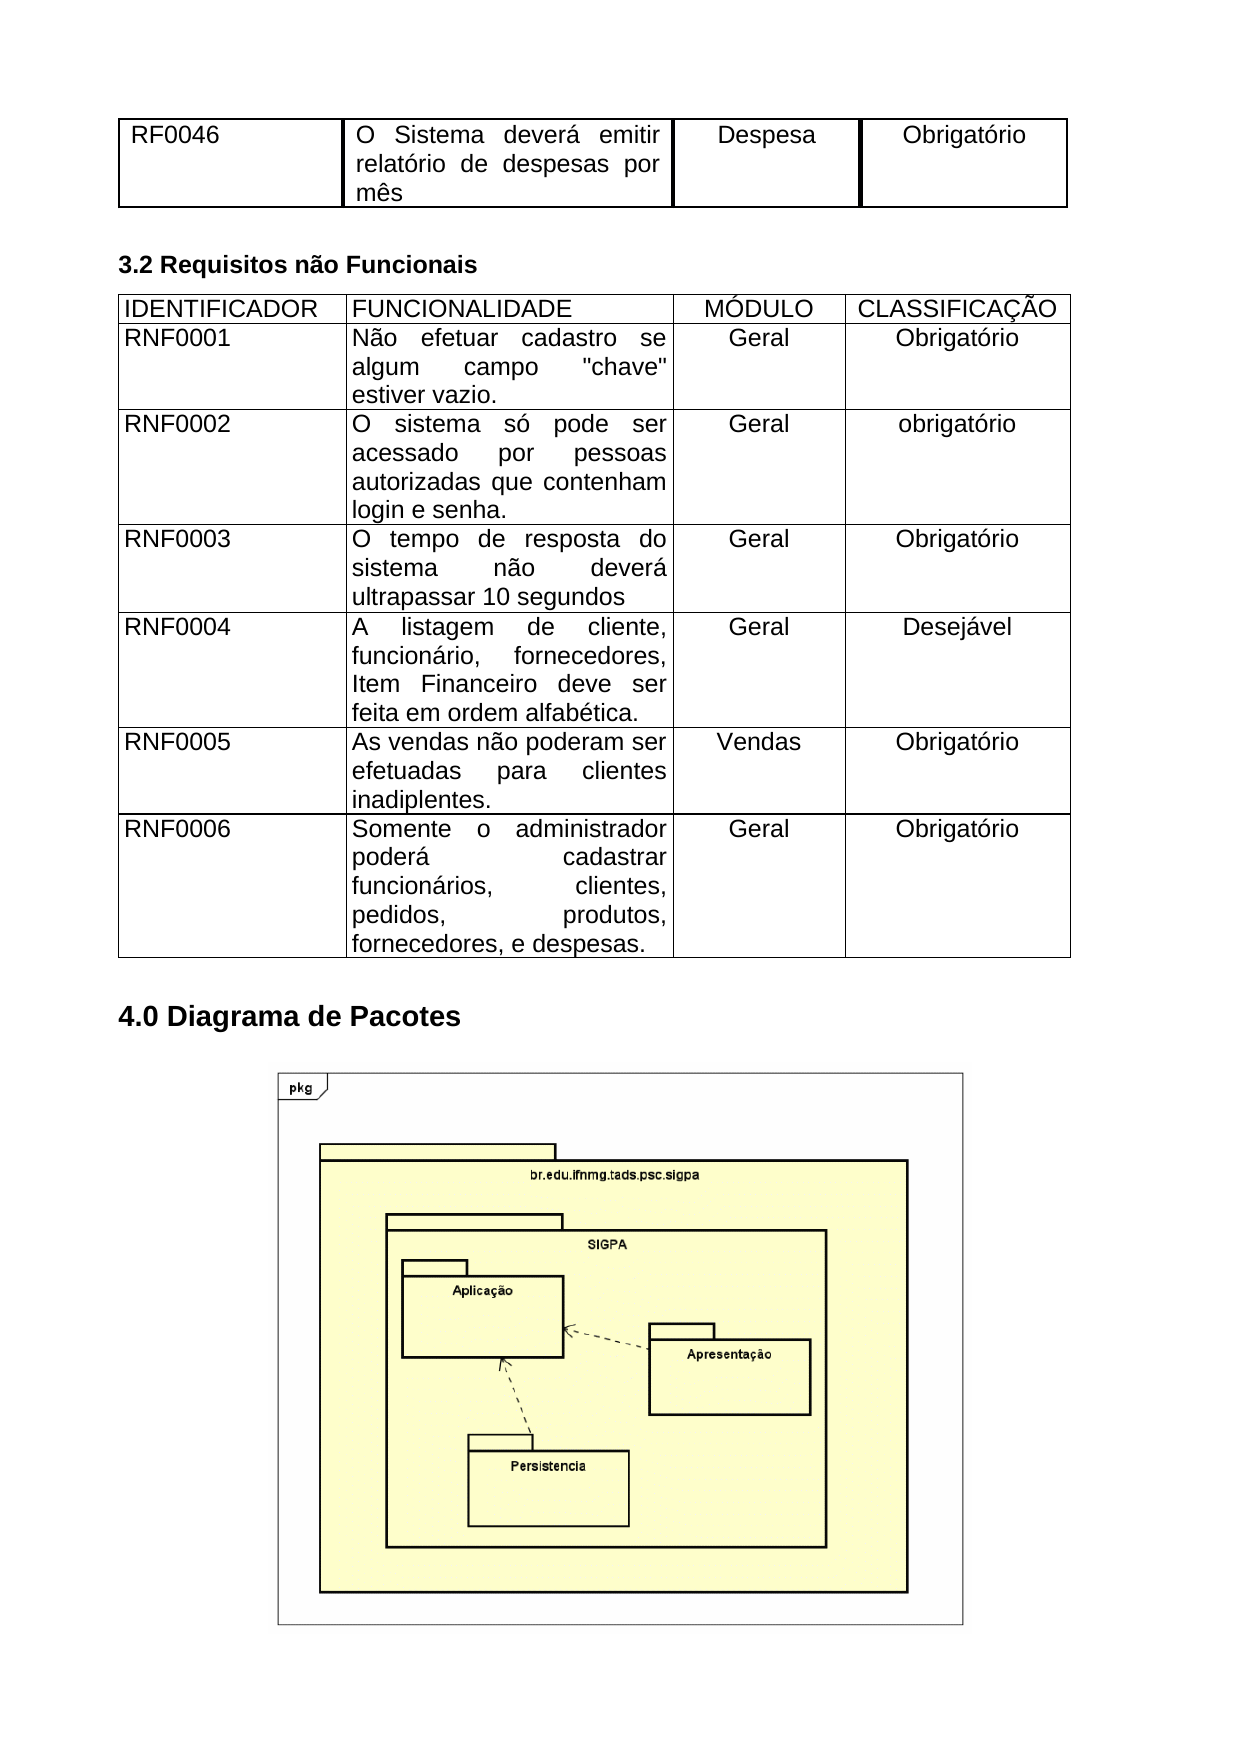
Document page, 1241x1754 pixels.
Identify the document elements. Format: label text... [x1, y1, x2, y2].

table_header FUNCIONALIDADE [347, 295, 673, 323]
table_header MÓDULO [674, 295, 845, 323]
table_cell obrigatório [846, 410, 1070, 524]
text 3.2 Requisitos não Funcionais [118, 251, 1122, 279]
table_cell Geral [674, 525, 845, 612]
table_cell Obrigatório [846, 815, 1070, 957]
table_cell Despesa [675, 120, 858, 206]
table_cell Geral [674, 815, 845, 957]
table_cell O sistema só pode ser acessado por pessoas autorizadas que contenham login e senha. [347, 410, 673, 524]
table_cell Não efetuar cadastro se algum campo "chave" estiver vazio. [347, 324, 673, 409]
table_cell As vendas não poderam ser efetuadas para clientes inadiplentes. [347, 728, 673, 813]
table_header IDENTIFICADOR [119, 295, 346, 323]
table_cell Vendas [674, 728, 845, 813]
table_cell RNF0001 [119, 324, 346, 409]
table_cell O tempo de resposta do sistema não deverá ultrapassar 10 segundos [347, 525, 673, 612]
table_header CLASSIFICAÇÃO [846, 295, 1070, 323]
table_cell Geral [674, 410, 845, 524]
table_cell RNF0006 [119, 815, 346, 957]
table_cell Obrigatório [846, 525, 1070, 612]
table_cell O Sistema deverá emitir relatório de despesas por mês [345, 120, 671, 206]
table_cell Desejável [846, 613, 1070, 727]
table_cell Geral [674, 324, 845, 409]
table_cell Obrigatório [846, 728, 1070, 813]
table_cell Obrigatório [846, 324, 1070, 409]
table_cell Obrigatório [863, 120, 1066, 206]
table_cell RNF0002 [119, 410, 346, 524]
table_cell A listagem de cliente, funcionário, fornecedores, Item Financeiro deve ser feita em ordem alfabética. [347, 613, 673, 727]
table_cell RNF0003 [119, 525, 346, 612]
table_cell RNF0004 [119, 613, 346, 727]
table_cell Geral [674, 613, 845, 727]
text 4.0 Diagrama de Pacotes [118, 999, 1122, 1033]
table_cell RF0046 [120, 120, 341, 206]
table_cell RNF0005 [119, 728, 346, 813]
table_cell Somente o administrador poderá cadastrar funcionários, clientes, pedidos, produtos, fornecedores, e despesas. [347, 815, 673, 957]
